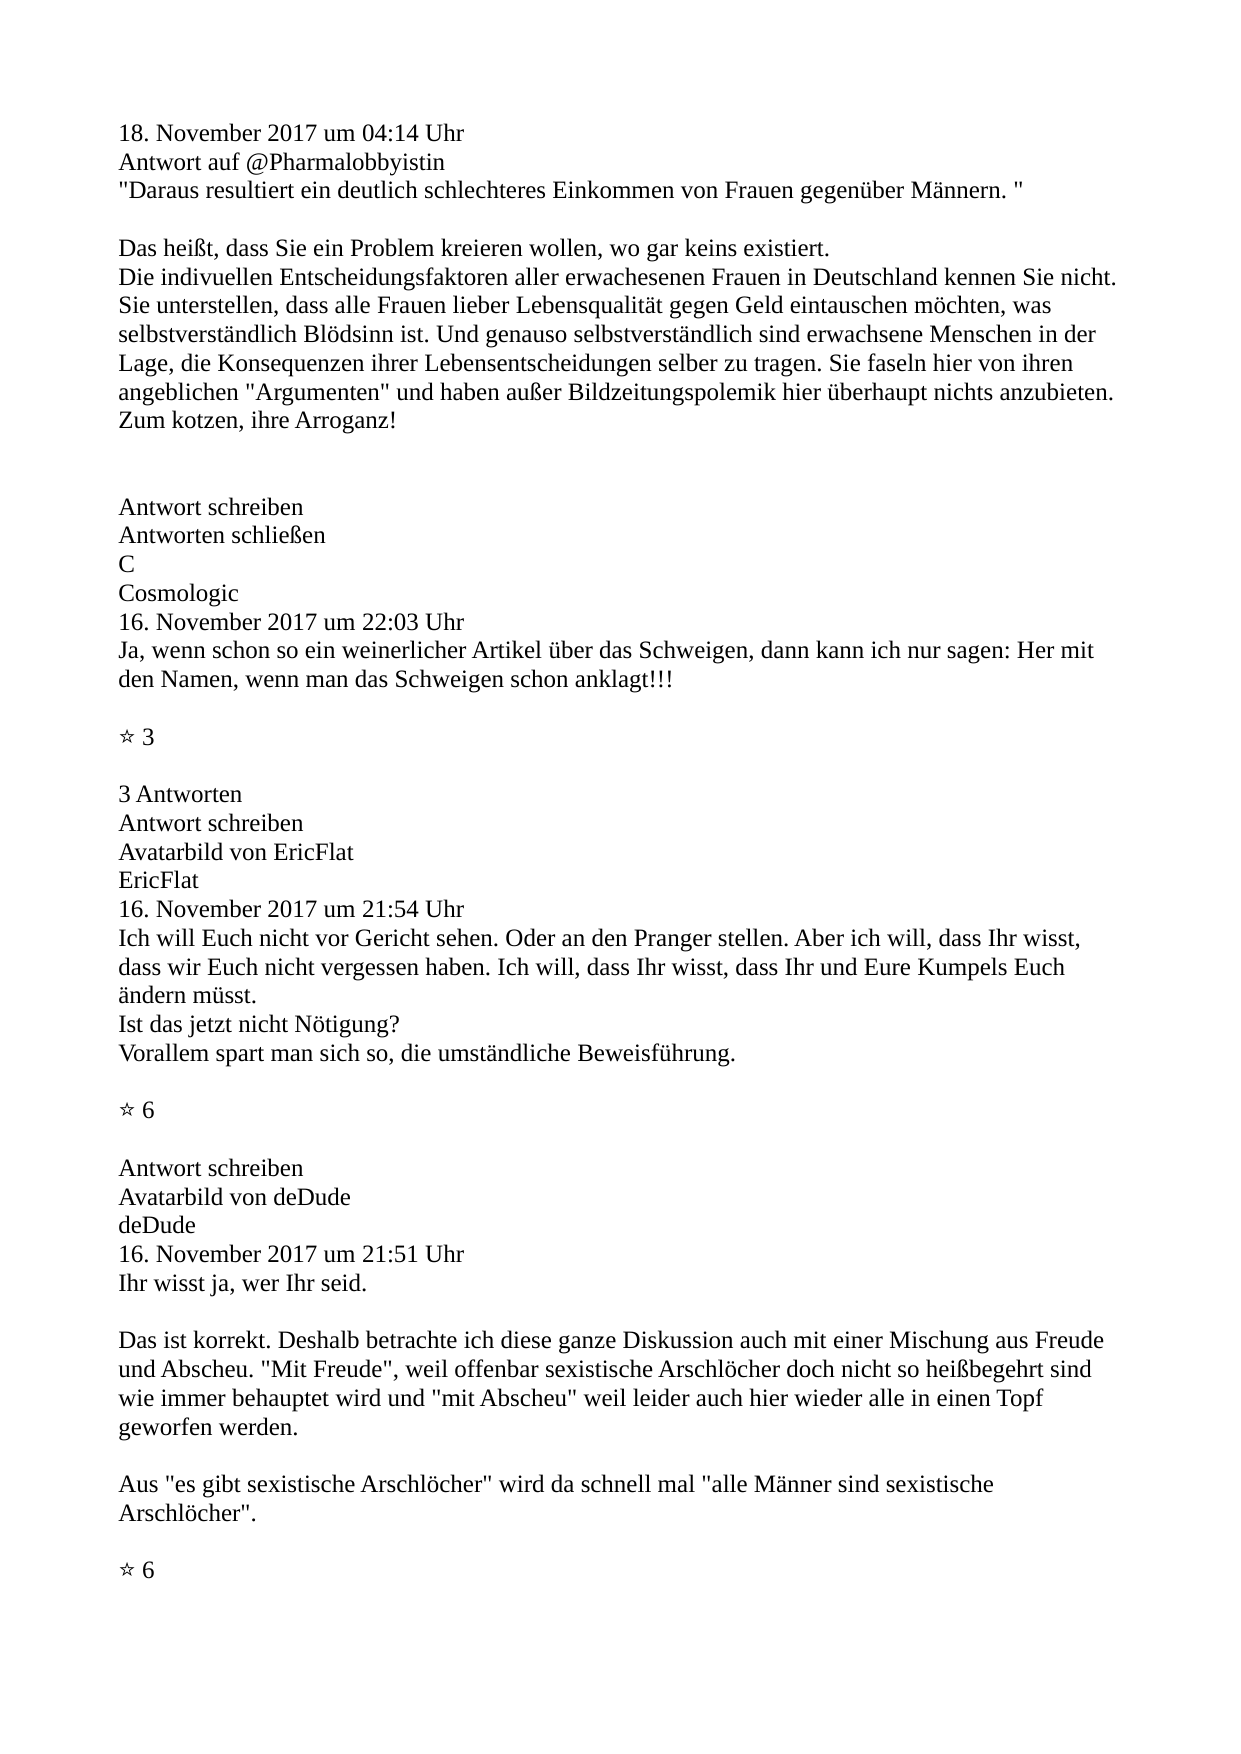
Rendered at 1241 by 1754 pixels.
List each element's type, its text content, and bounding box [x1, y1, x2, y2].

text Ist das jetzt nicht Nötigung? [118, 1009, 1122, 1038]
text Antwort schreiben [118, 808, 1122, 837]
text ⭐️ 6 [118, 1096, 1122, 1124]
text Das heißt, dass Sie ein Problem kreieren wollen, wo gar keins existiert. [118, 233, 1122, 262]
text 3 Antworten [118, 779, 1122, 808]
text 18. November 2017 um 04:14 Uhr [118, 118, 1122, 147]
text ⭐️ 3 [118, 722, 1122, 751]
text 16. November 2017 um 21:54 Uhr [118, 894, 1122, 923]
text Das ist korrekt. Deshalb betrachte ich diese ganze Diskussion auch mit einer Mischung aus Freude und Abscheu. "Mit Freude", weil offenbar sexistische Arschlöcher doch nicht so heißbegehrt sind wie immer behauptet wird und "mit Abscheu" weil leider auch hier wieder alle in einen Topf geworfen werden. [118, 1326, 1122, 1441]
text EricFlat [118, 866, 1122, 894]
text Vorallem spart man sich so, die umständliche Beweisführung. [118, 1038, 1122, 1067]
text C [118, 549, 1122, 578]
text Aus "es gibt sexistische Arschlöcher" wird da schnell mal "alle Männer sind sexistische Arschlöcher". [118, 1469, 1122, 1527]
text Avatarbild von deDude [118, 1182, 1122, 1211]
text ⭐️ 6 [118, 1556, 1122, 1584]
text Antworten schließen [118, 521, 1122, 549]
text Ja, wenn schon so ein weinerlicher Artikel über das Schweigen, dann kann ich nur sagen: Her mit den Namen, wenn man das Schweigen schon anklagt!!! [118, 636, 1122, 693]
text Ihr wisst ja, wer Ihr seid. [118, 1268, 1122, 1297]
text 16. November 2017 um 21:51 Uhr [118, 1239, 1122, 1268]
text Avatarbild von EricFlat [118, 837, 1122, 866]
text deDude [118, 1211, 1122, 1239]
text Cosmologic [118, 578, 1122, 607]
text Antwort auf @Pharmalobbyistin [118, 147, 1122, 176]
text 16. November 2017 um 22:03 Uhr [118, 607, 1122, 636]
text Antwort schreiben [118, 1153, 1122, 1182]
text Ich will Euch nicht vor Gericht sehen. Oder an den Pranger stellen. Aber ich will, dass Ihr wisst, dass wir Euch nicht vergessen haben. Ich will, dass Ihr wisst, dass Ihr und Eure Kumpels Euch ändern müsst. [118, 923, 1122, 1009]
text "Daraus resultiert ein deutlich schlechteres Einkommen von Frauen gegenüber Männern. " [118, 176, 1122, 204]
text Antwort schreiben [118, 492, 1122, 521]
text Die indivuellen Entscheidungsfaktoren aller erwachesenen Frauen in Deutschland kennen Sie nicht. Sie unterstellen, dass alle Frauen lieber Lebensqualität gegen Geld eintauschen möchten, was selbstverständlich Blödsinn ist. Und genauso selbstverständlich sind erwachsene Menschen in der Lage, die Konsequenzen ihrer Lebensentscheidungen selber zu tragen. Sie faseln hier von ihren angeblichen "Argumenten" und haben außer Bildzeitungspolemik hier überhaupt nichts anzubieten. Zum kotzen, ihre Arroganz! [118, 262, 1122, 434]
